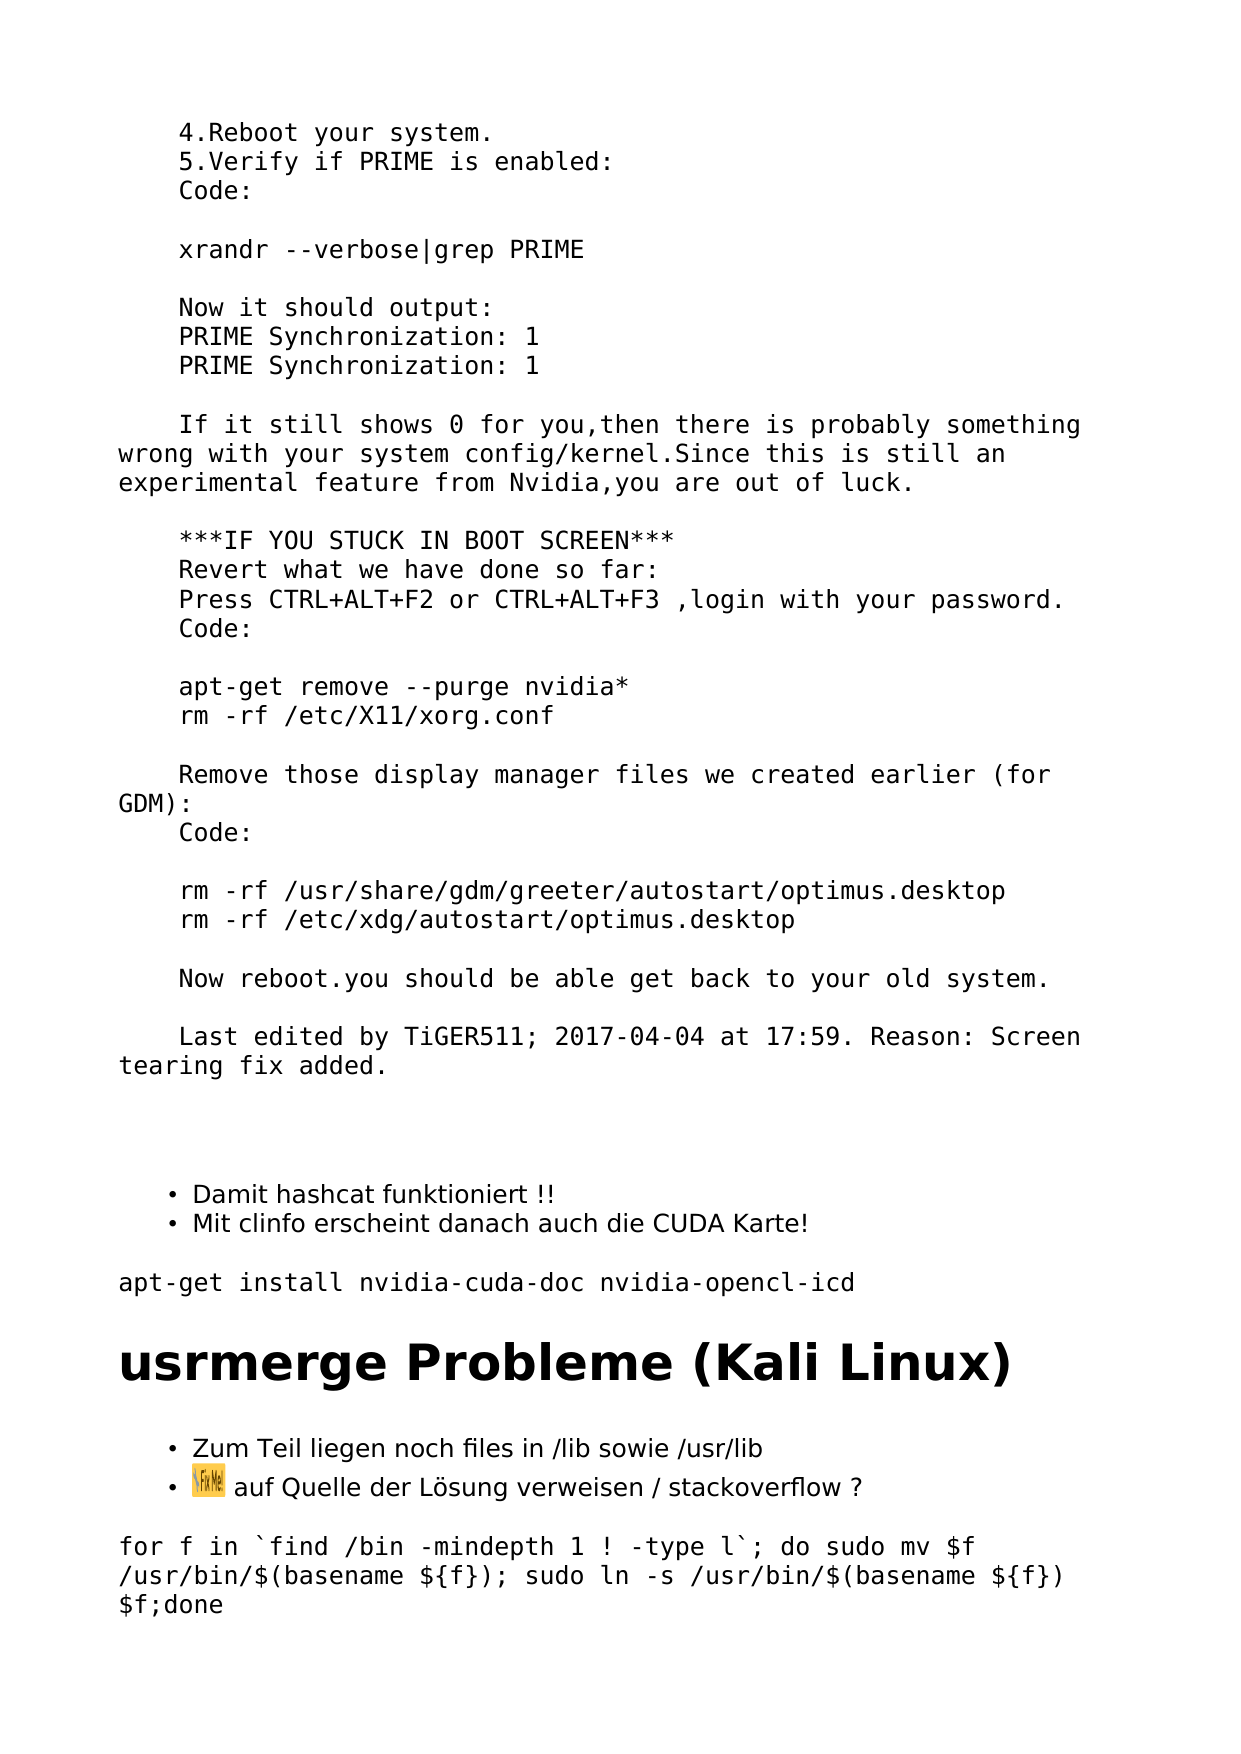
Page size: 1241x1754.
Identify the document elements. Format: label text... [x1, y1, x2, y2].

subtitle usrmerge Probleme (Kali Linux) [118, 1334, 1122, 1392]
list Mit clinfo erscheint danach auch die CUDA Karte! [177, 1209, 1122, 1238]
text for f in `find /bin -mindepth 1 ! -type l`; do sudo mv $f /usr/bin/$(basename ${f}); sudo ln -s /usr/bin/$(basename ${f}) $f;done [118, 1532, 1122, 1620]
list auf Quelle der Lösung verweisen / stackoverflow ? [177, 1463, 1122, 1503]
text apt-get install nvidia-cuda-doc nvidia-opencl-icd [118, 1268, 1122, 1297]
list Damit hashcat funktioniert !! [177, 1180, 1122, 1209]
text 4.Reboot your system. 5.Verify if PRIME is enabled: Code: xrandr --verbose|grep PRIME Now it should output: PRIME Synchronization: 1 PRIME Synchronization: 1 If it still shows 0 for you,then there is probably something wrong with your system config/kernel.Since this is still an experimental feature from Nvidia,you are out of luck. ***IF YOU STUCK IN BOOT SCREEN*** Revert what we have done so far: Press CTRL+ALT+F2 or CTRL+ALT+F3 ,login with your password. Code: apt-get remove --purge nvidia* rm -rf /etc/X11/xorg.conf Remove those display manager files we created earlier (for GDM): Code: rm -rf /usr/share/gdm/greeter/autostart/optimus.desktop rm -rf /etc/xdg/autostart/optimus.desktop Now reboot.you should be able get back to your old system. Last edited by TiGER511; 2017-04-04 at 17:59. Reason: Screen tearing fix added. [118, 118, 1122, 1139]
list Zum Teil liegen noch files in /lib sowie /usr/lib [177, 1434, 1122, 1463]
